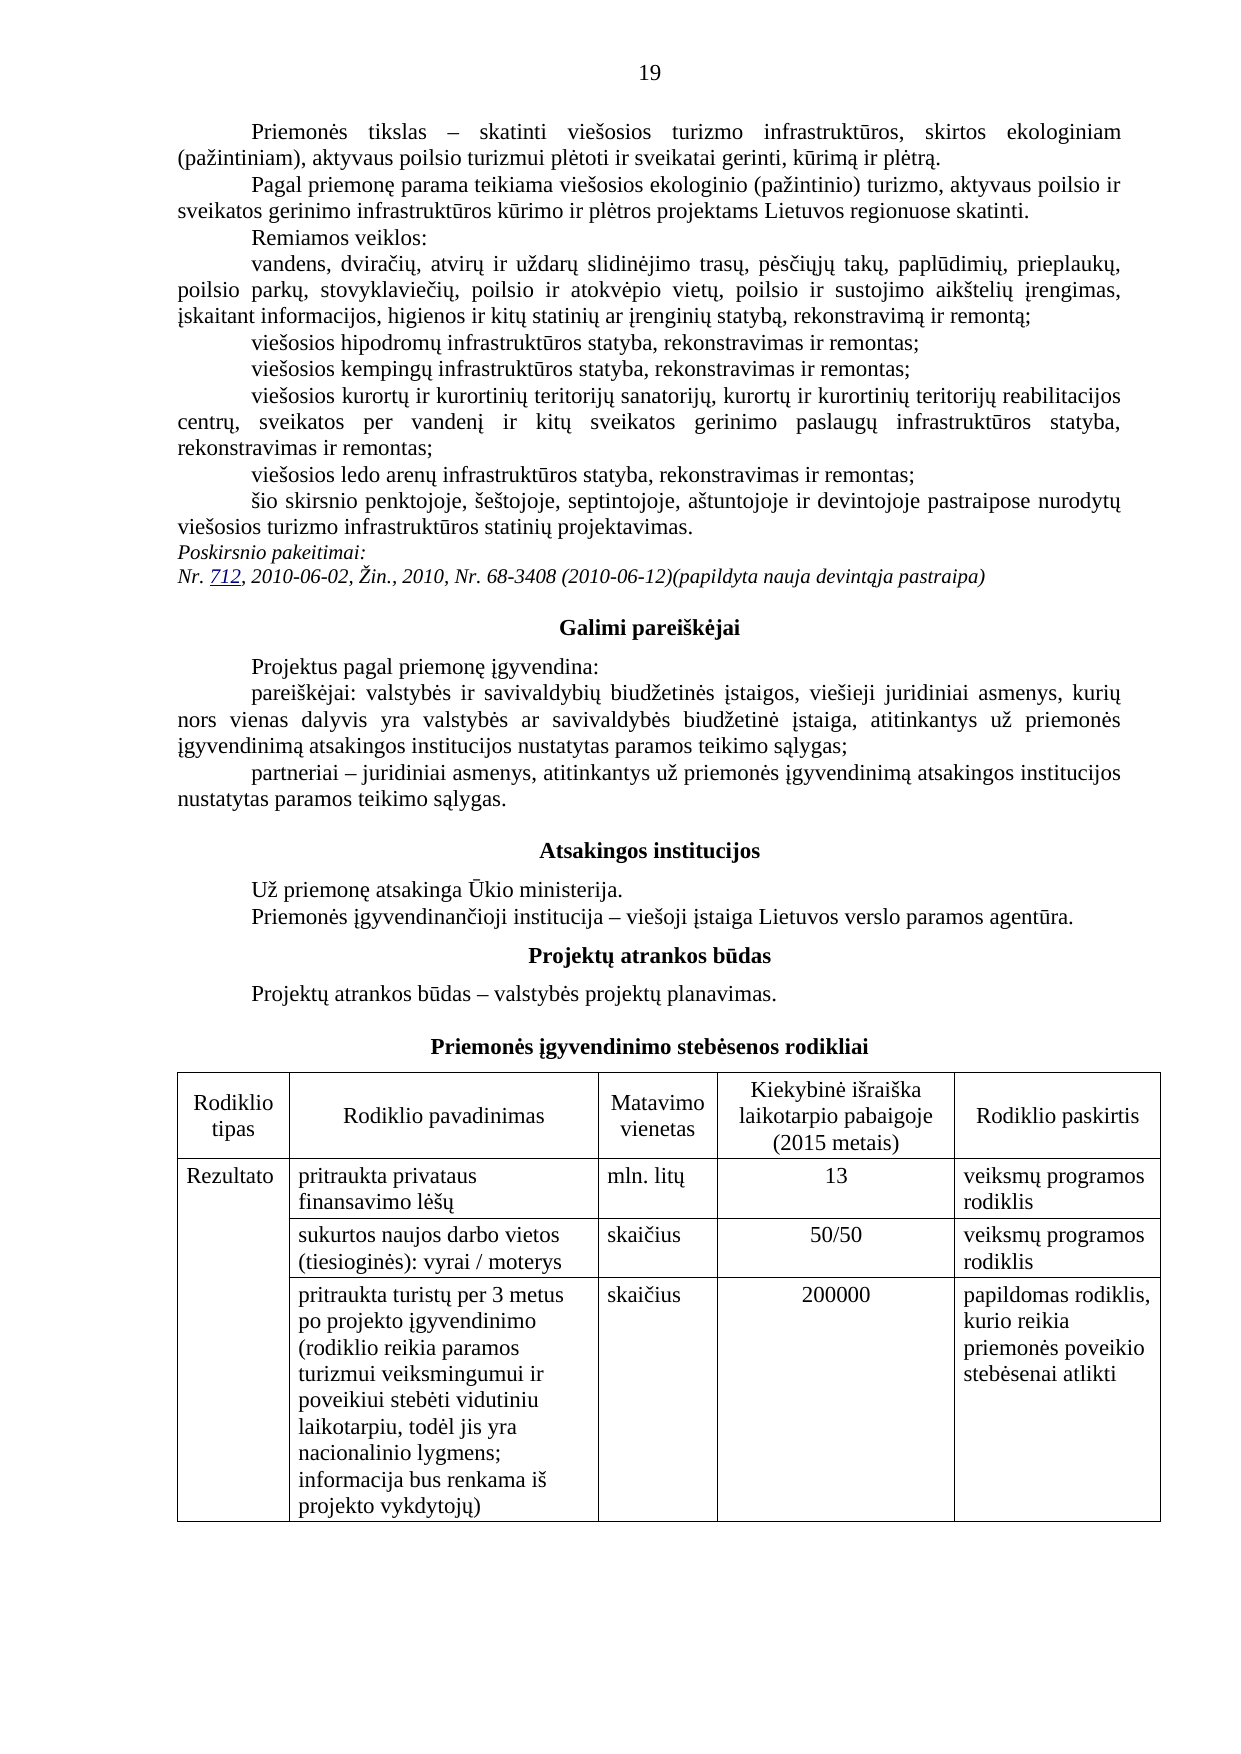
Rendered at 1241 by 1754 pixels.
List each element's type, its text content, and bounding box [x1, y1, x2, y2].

table_header Rodiklio pavadinimas [290, 1073, 598, 1158]
table_header Rodiklio paskirtis [955, 1073, 1160, 1158]
text šio skirsnio penktojoje, šeštojoje, septintojoje, aštuntojoje ir devintojoje pastraipose nurodytų viešosios turizmo infrastruktūros statinių projektavimas. [177, 487, 1122, 540]
text Poskirsnio pakeitimai: [177, 540, 1122, 564]
text Pagal priemonę parama teikiama viešosios ekologinio (pažintinio) turizmo, aktyvaus poilsio ir sveikatos gerinimo infrastruktūros kūrimo ir plėtros projektams Lietuvos regionuose skatinti. [177, 171, 1122, 223]
table_header Rodiklio tipas [178, 1073, 289, 1158]
table_cell 50/50 [718, 1219, 954, 1277]
text pareiškėjai: valstybės ir savivaldybių biudžetinės įstaigos, viešieji juridiniai asmenys, kurių nors vienas dalyvis yra valstybės ar savivaldybės biudžetinė įstaiga, atitinkantys už priemonės įgyvendinimą atsakingos institucijos nustatytas paramos teikimo sąlygas; [177, 679, 1122, 758]
text Galimi pareiškėjai [177, 614, 1122, 641]
text viešosios kurortų ir kurortinių teritorijų sanatorijų, kurortų ir kurortinių teritorijų reabilitacijos centrų, sveikatos per vandenį ir kitų sveikatos gerinimo paslaugų infrastruktūros statyba, rekonstravimas ir remontas; [177, 382, 1122, 461]
text viešosios kempingų infrastruktūros statyba, rekonstravimas ir remontas; [177, 355, 1122, 382]
table_cell pritraukta turistų per 3 metus po projekto įgyvendinimo (rodiklio reikia paramos turizmui veiksmingumui ir poveikiui stebėti vidutiniu laikotarpiu, todėl jis yra nacionalinio lygmens; informacija bus renkama iš projekto vykdytojų) [290, 1278, 598, 1521]
table_header Matavimo vienetas [599, 1073, 717, 1158]
text Priemonės tikslas – skatinti viešosios turizmo infrastruktūros, skirtos ekologiniam (pažintiniam), aktyvaus poilsio turizmui plėtoti ir sveikatai gerinti, kūrimą ir plėtrą. [177, 118, 1122, 171]
table_cell 13 [718, 1159, 954, 1218]
table_cell veiksmų programos rodiklis [955, 1159, 1160, 1218]
text Projektų atrankos būdas [177, 942, 1122, 968]
text Projektų atrankos būdas – valstybės projektų planavimas. [177, 981, 1122, 1007]
table_cell skaičius [599, 1219, 717, 1277]
table_cell skaičius [599, 1278, 717, 1521]
text partneriai – juridiniai asmenys, atitinkantys už priemonės įgyvendinimą atsakingos institucijos nustatytas paramos teikimo sąlygas. [177, 758, 1122, 811]
table_cell veiksmų programos rodiklis [955, 1219, 1160, 1277]
table_header Kiekybinė išraiška laikotarpio pabaigoje (2015 metais) [718, 1073, 954, 1158]
text Projektus pagal priemonę įgyvendina: [177, 653, 1122, 679]
table_cell Rezultato [178, 1159, 289, 1521]
text Priemonės įgyvendinančioji institucija – viešoji įstaiga Lietuvos verslo paramos agentūra. [177, 903, 1122, 929]
text viešosios ledo arenų infrastruktūros statyba, rekonstravimas ir remontas; [177, 461, 1122, 487]
text Atsakingos institucijos [177, 838, 1122, 864]
table_cell mln. litų [599, 1159, 717, 1218]
text viešosios hipodromų infrastruktūros statyba, rekonstravimas ir remontas; [177, 329, 1122, 355]
text Remiamos veiklos: [177, 223, 1122, 250]
text Priemonės įgyvendinimo stebėsenos rodikliai [177, 1033, 1122, 1059]
table_cell sukurtos naujos darbo vietos (tiesioginės): vyrai / moterys [290, 1219, 598, 1277]
table_cell pritraukta privataus finansavimo lėšų [290, 1159, 598, 1218]
table_cell papildomas rodiklis, kurio reikia priemonės poveikio stebėsenai atlikti [955, 1278, 1160, 1521]
text Nr. 712, 2010-06-02, Žin., 2010, Nr. 68-3408 (2010-06-12)(papildyta nauja devintąja pastraipa) [177, 564, 1122, 588]
text Už priemonę atsakinga Ūkio ministerija. [177, 876, 1122, 903]
table_cell 200000 [718, 1278, 954, 1521]
text vandens, dviračių, atvirų ir uždarų slidinėjimo trasų, pėsčiųjų takų, paplūdimių, prieplaukų, poilsio parkų, stovyklaviečių, poilsio ir atokvėpio vietų, poilsio ir sustojimo aikštelių įrengimas, įskaitant informacijos, higienos ir kitų statinių ar įrenginių statybą, rekonstravimą ir remontą; [177, 250, 1122, 329]
